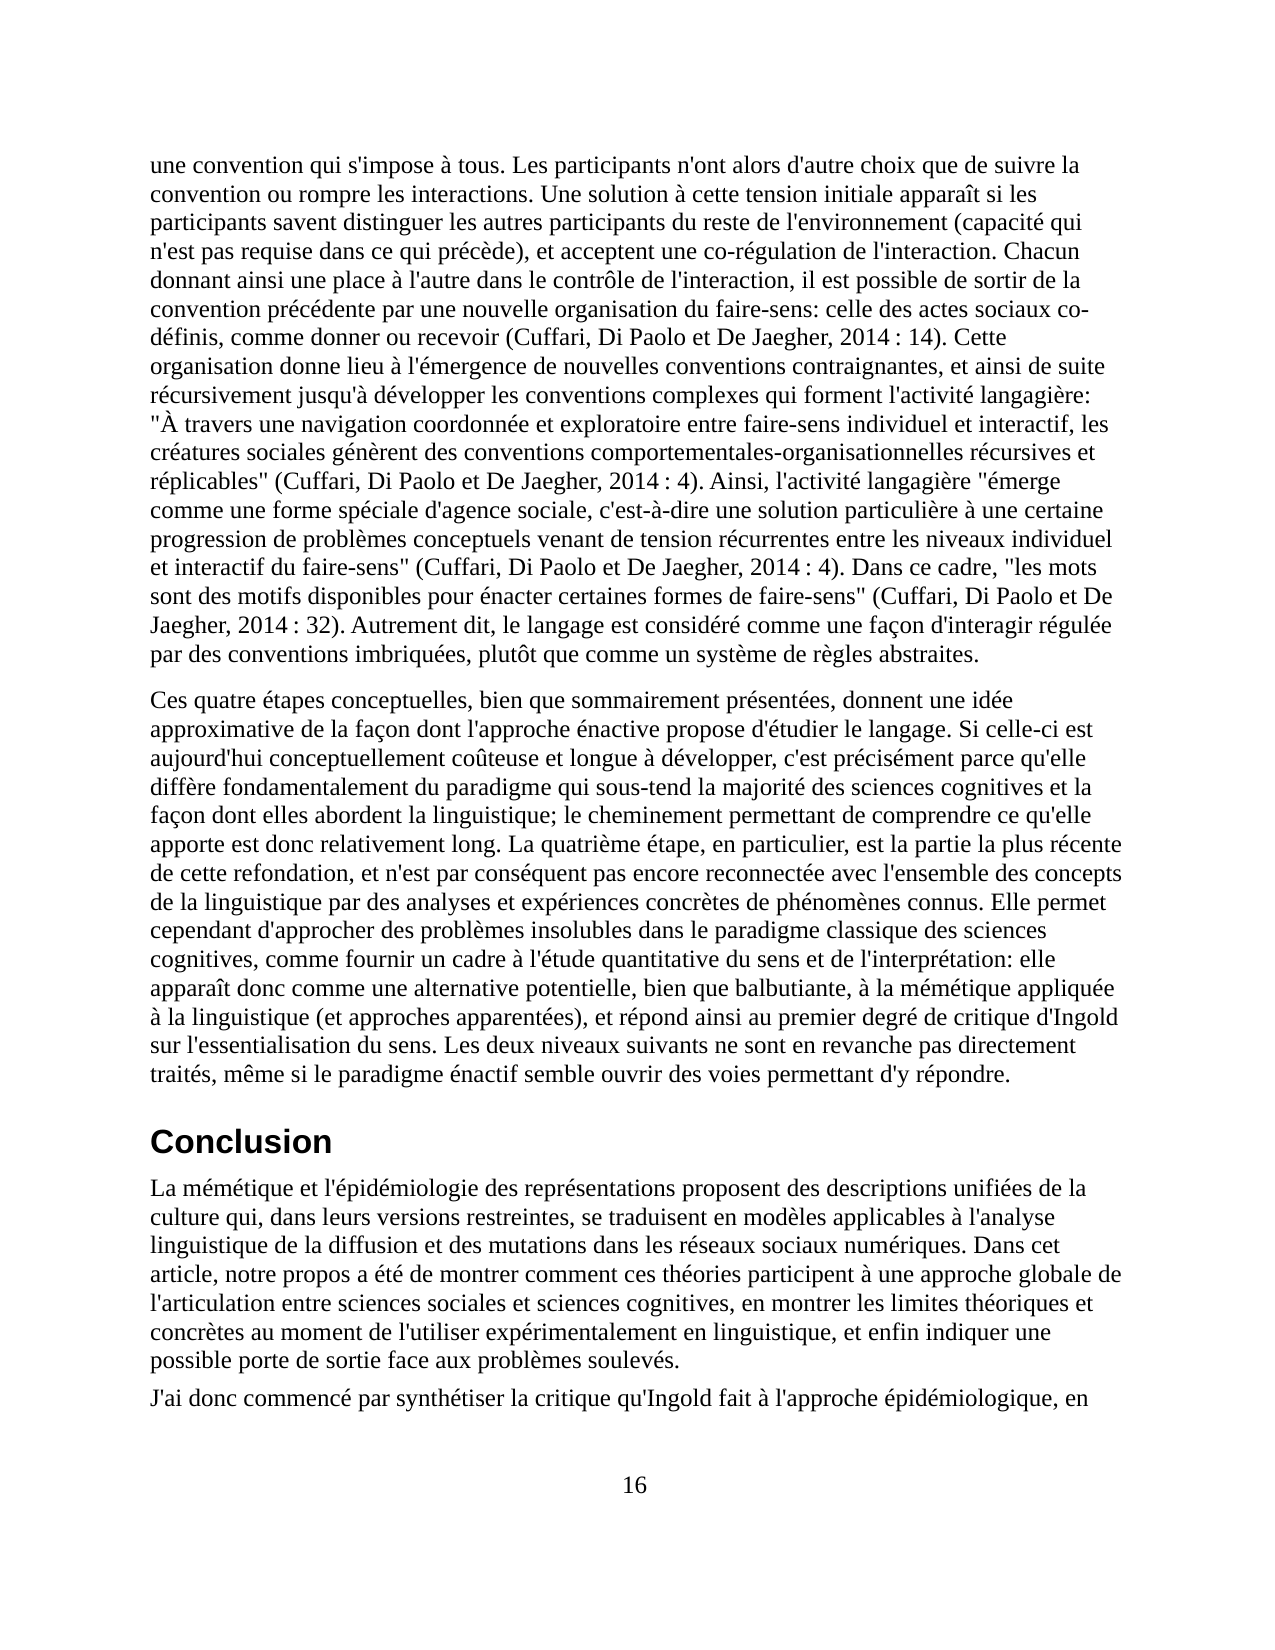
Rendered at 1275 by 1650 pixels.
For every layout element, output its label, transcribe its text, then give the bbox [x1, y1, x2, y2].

text J'ai donc commencé par synthétiser la critique qu'Ingold fait à l'approche épidémiologique, en [150, 1383, 1125, 1412]
subtitle Conclusion [150, 1122, 1125, 1161]
text une convention qui s'impose à tous. Les participants n'ont alors d'autre choix que de suivre la convention ou rompre les interactions. Une solution à cette tension initiale apparaît si les participants savent distinguer les autres participants du reste de l'environnement (capacité qui n'est pas requise dans ce qui précède), et acceptent une co-régulation de l'interaction. Chacun donnant ainsi une place à l'autre dans le contrôle de l'interaction, il est possible de sortir de la convention précédente par une nouvelle organisation du faire-sens: celle des actes sociaux co-définis, comme donner ou recevoir (Cuffari, Di Paolo et De Jaegher, 2014 : 14). Cette organisation donne lieu à l'émergence de nouvelles conventions contraignantes, et ainsi de suite récursivement jusqu'à développer les conventions complexes qui forment l'activité langagière: "À travers une navigation coordonnée et exploratoire entre faire-sens individuel et interactif, les créatures sociales génèrent des conventions comportementales-organisationnelles récursives et réplicables" (Cuffari, Di Paolo et De Jaegher, 2014 : 4). Ainsi, l'activité langagière "émerge comme une forme spéciale d'agence sociale, c'est-à-dire une solution particulière à une certaine progression de problèmes conceptuels venant de tension récurrentes entre les niveaux individuel et interactif du faire-sens" (Cuffari, Di Paolo et De Jaegher, 2014 : 4). Dans ce cadre, "les mots sont des motifs disponibles pour énacter certaines formes de faire-sens" (Cuffari, Di Paolo et De Jaegher, 2014 : 32). Autrement dit, le langage est considéré comme une façon d'interagir régulée par des conventions imbriquées, plutôt que comme un système de règles abstraites. [150, 150, 1125, 667]
text La mémétique et l'épidémiologie des représentations proposent des descriptions unifiées de la culture qui, dans leurs versions restreintes, se traduisent en modèles applicables à l'analyse linguistique de la diffusion et des mutations dans les réseaux sociaux numériques. Dans cet article, notre propos a été de montrer comment ces théories participent à une approche globale de l'articulation entre sciences sociales et sciences cognitives, en montrer les limites théoriques et concrètes au moment de l'utiliser expérimentalement en linguistique, et enfin indiquer une possible porte de sortie face aux problèmes soulevés. [150, 1173, 1125, 1374]
text Ces quatre étapes conceptuelles, bien que sommairement présentées, donnent une idée approximative de la façon dont l'approche énactive propose d'étudier le langage. Si celle-ci est aujourd'hui conceptuellement coûteuse et longue à développer, c'est précisément parce qu'elle diffère fondamentalement du paradigme qui sous-tend la majorité des sciences cognitives et la façon dont elles abordent la linguistique; le cheminement permettant de comprendre ce qu'elle apporte est donc relativement long. La quatrième étape, en particulier, est la partie la plus récente de cette refondation, et n'est par conséquent pas encore reconnectée avec l'ensemble des concepts de la linguistique par des analyses et expériences concrètes de phénomènes connus. Elle permet cependant d'approcher des problèmes insolubles dans le paradigme classique des sciences cognitives, comme fournir un cadre à l'étude quantitative du sens et de l'interprétation: elle apparaît donc comme une alternative potentielle, bien que balbutiante, à la mémétique appliquée à la linguistique (et approches apparentées), et répond ainsi au premier degré de critique d'Ingold sur l'essentialisation du sens. Les deux niveaux suivants ne sont en revanche pas directement traités, même si le paradigme énactif semble ouvrir des voies permettant d'y répondre. [150, 685, 1125, 1088]
